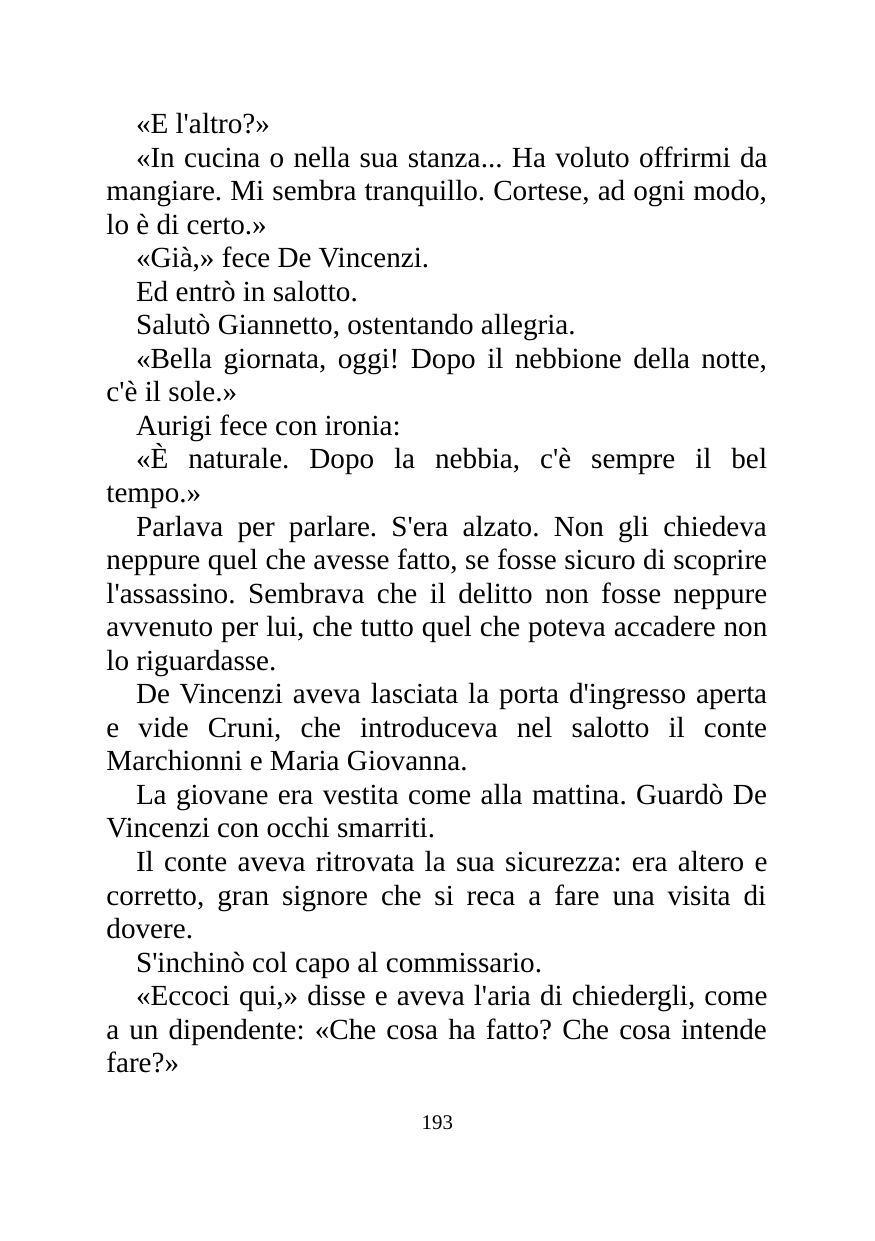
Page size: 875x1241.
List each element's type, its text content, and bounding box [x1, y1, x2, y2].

text La giovane era vestita come alla mattina. Guardò De Vincenzi con occhi smarriti. [106, 777, 768, 844]
text Salutò Giannetto, ostentando allegria. [106, 307, 768, 341]
text «Già,» fece De Vincenzi. [106, 240, 768, 274]
text Ed entrò in salotto. [106, 274, 768, 307]
text «In cucina o nella sua stanza... Ha voluto offrirmi da mangiare. Mi sembra tranquillo. Cortese, ad ogni modo, lo è di certo.» [106, 140, 768, 240]
text «Eccoci qui,» disse e aveva l'aria di chiedergli, come a un dipendente: «Che cosa ha fatto? Che cosa intende fare?» [106, 978, 768, 1079]
text S'inchinò col capo al commissario. [106, 945, 768, 978]
text Aurigi fece con ironia: [106, 408, 768, 442]
text Parlava per parlare. S'era alzato. Non gli chiedeva neppure quel che avesse fatto, se fosse sicuro di scoprire l'assassino. Sembrava che il delitto non fosse neppure avvenuto per lui, che tutto quel che poteva accadere non lo riguardasse. [106, 509, 768, 676]
text «E l'altro?» [106, 106, 768, 140]
text «Bella giornata, oggi! Dopo il nebbione della notte, c'è il sole.» [106, 341, 768, 408]
text De Vincenzi aveva lasciata la porta d'ingresso aperta e vide Cruni, che introduceva nel salotto il conte Marchionni e Maria Giovanna. [106, 676, 768, 777]
text «È naturale. Dopo la nebbia, c'è sempre il bel tempo.» [106, 442, 768, 509]
text Il conte aveva ritrovata la sua sicurezza: era altero e corretto, gran signore che si reca a fare una visita di dovere. [106, 844, 768, 945]
